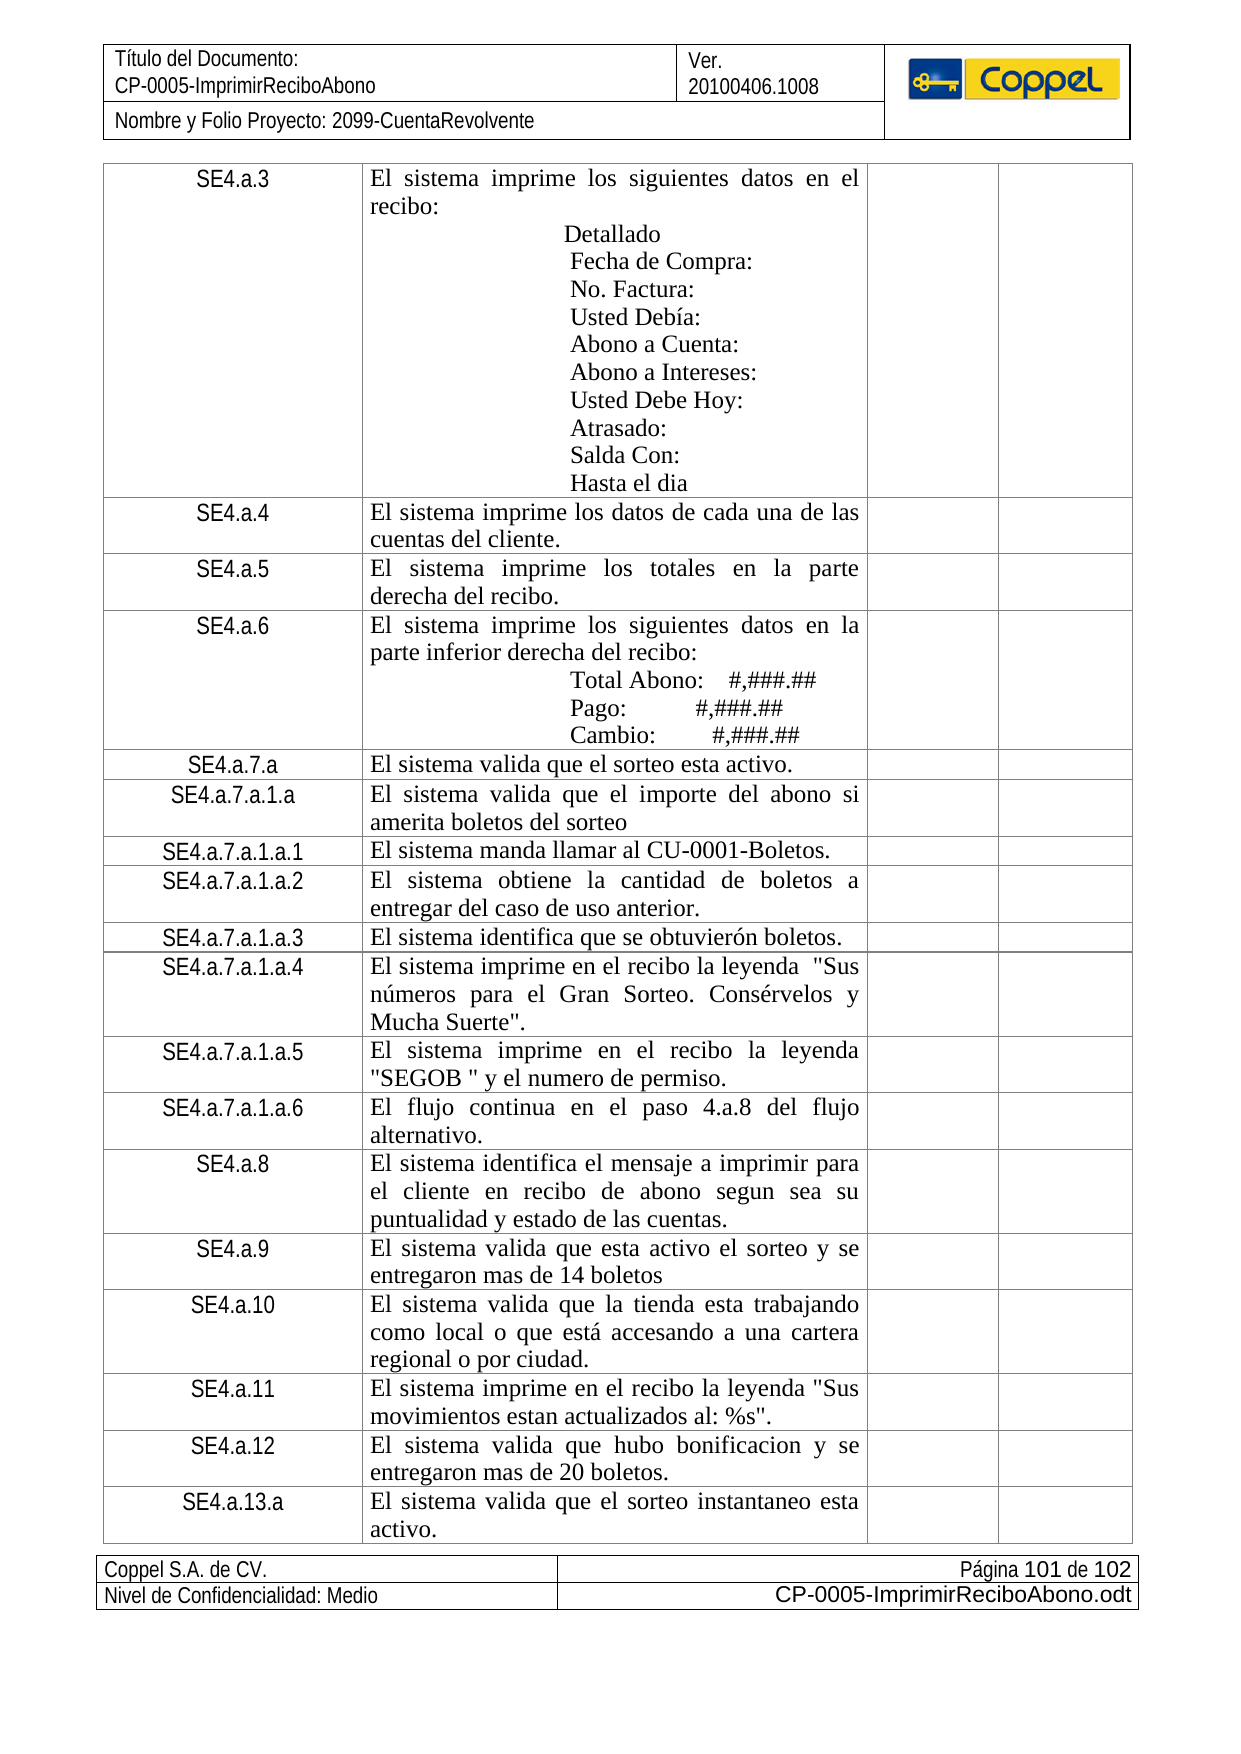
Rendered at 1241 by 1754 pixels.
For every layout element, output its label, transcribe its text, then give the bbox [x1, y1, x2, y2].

table_cell [868, 1290, 998, 1373]
table_cell El sistema imprime los totales en la parte derecha del recibo. [363, 554, 867, 610]
table_cell [868, 164, 998, 497]
table_cell [868, 923, 998, 951]
table_cell El sistema imprime los siguientes datos en la parte inferior derecha del recibo: Total Abono: #,###.## Pago: #,###.## Cambio: #,###.## [363, 611, 867, 749]
table_cell El sistema imprime en el recibo la leyenda "Sus movimientos estan actualizados al: %s". [363, 1374, 867, 1430]
table_cell SE4.a.7.a.1.a.4 [104, 953, 362, 1036]
table_cell [868, 780, 998, 836]
table_cell [999, 1037, 1132, 1092]
table_cell El sistema valida que el sorteo instantaneo esta activo. [363, 1487, 867, 1543]
table_cell El sistema valida que la tienda esta trabajando como local o que está accesando a una cartera regional o por ciudad. [363, 1290, 867, 1373]
table_cell [999, 750, 1132, 779]
table_cell [868, 554, 998, 610]
table_cell [999, 1431, 1132, 1486]
table_cell SE4.a.13.a [104, 1487, 362, 1543]
table_cell El sistema imprime en el recibo la leyenda "Sus números para el Gran Sorteo. Consérvelos y Mucha Suerte". [363, 953, 867, 1036]
table_cell [999, 866, 1132, 922]
table_cell SE4.a.4 [104, 498, 362, 553]
table_cell [868, 498, 998, 553]
table_cell [868, 1150, 998, 1233]
table_cell [999, 1487, 1132, 1543]
table_cell [999, 837, 1132, 865]
table_cell El sistema valida que el importe del abono si amerita boletos del sorteo [363, 780, 867, 836]
table_cell [999, 164, 1132, 497]
table_cell [868, 750, 998, 779]
table_cell SE4.a.7.a.1.a.1 [104, 837, 362, 865]
table_cell El sistema obtiene la cantidad de boletos a entregar del caso de uso anterior. [363, 866, 867, 922]
table_cell SE4.a.7.a.1.a.5 [104, 1037, 362, 1092]
table_cell [999, 1093, 1132, 1148]
table_cell [868, 1037, 998, 1092]
table_cell SE4.a.11 [104, 1374, 362, 1430]
table_cell El sistema identifica el mensaje a imprimir para el cliente en recibo de abono segun sea su puntualidad y estado de las cuentas. [363, 1150, 867, 1233]
table_cell SE4.a.10 [104, 1290, 362, 1373]
table_cell [999, 923, 1132, 951]
table_cell SE4.a.7.a.1.a.2 [104, 866, 362, 922]
table_cell SE4.a.12 [104, 1431, 362, 1486]
table_cell SE4.a.7.a.1.a [104, 780, 362, 836]
table_cell El sistema valida que el sorteo esta activo. [363, 750, 867, 779]
table_cell [868, 1487, 998, 1543]
table_cell [868, 837, 998, 865]
table_cell [868, 1093, 998, 1148]
table_cell [999, 554, 1132, 610]
table_cell [999, 498, 1132, 553]
table_cell [999, 780, 1132, 836]
table_cell [868, 866, 998, 922]
table_cell SE4.a.3 [104, 164, 362, 497]
table_cell El sistema identifica que se obtuvierón boletos. [363, 923, 867, 951]
table_cell El sistema imprime los siguientes datos en el recibo: Detallado Fecha de Compra: No. Factura: Usted Debía: Abono a Cuenta: Abono a Intereses: Usted Debe Hoy: Atrasado: Salda Con: Hasta el dia [363, 164, 867, 497]
table_cell [999, 953, 1132, 1036]
table_cell [868, 1374, 998, 1430]
table_cell [868, 1234, 998, 1289]
table_cell [999, 1234, 1132, 1289]
table_cell [999, 1150, 1132, 1233]
table_cell [868, 1431, 998, 1486]
table_cell [868, 953, 998, 1036]
table_cell SE4.a.8 [104, 1150, 362, 1233]
table_cell SE4.a.7.a [104, 750, 362, 779]
table_cell [999, 1290, 1132, 1373]
table_cell El sistema imprime los datos de cada una de las cuentas del cliente. [363, 498, 867, 553]
table_cell SE4.a.5 [104, 554, 362, 610]
table_cell SE4.a.6 [104, 611, 362, 749]
table_cell El flujo continua en el paso 4.a.8 del flujo alternativo. [363, 1093, 867, 1148]
table_cell El sistema valida que hubo bonificacion y se entregaron mas de 20 boletos. [363, 1431, 867, 1486]
table_cell El sistema manda llamar al CU-0001-Boletos. [363, 837, 867, 865]
table_cell SE4.a.7.a.1.a.3 [104, 923, 362, 951]
table_cell [868, 611, 998, 749]
table_cell El sistema imprime en el recibo la leyenda "SEGOB " y el numero de permiso. [363, 1037, 867, 1092]
table_cell [999, 1374, 1132, 1430]
table_cell El sistema valida que esta activo el sorteo y se entregaron mas de 14 boletos [363, 1234, 867, 1289]
table_cell SE4.a.9 [104, 1234, 362, 1289]
table_cell [999, 611, 1132, 749]
table_cell SE4.a.7.a.1.a.6 [104, 1093, 362, 1148]
